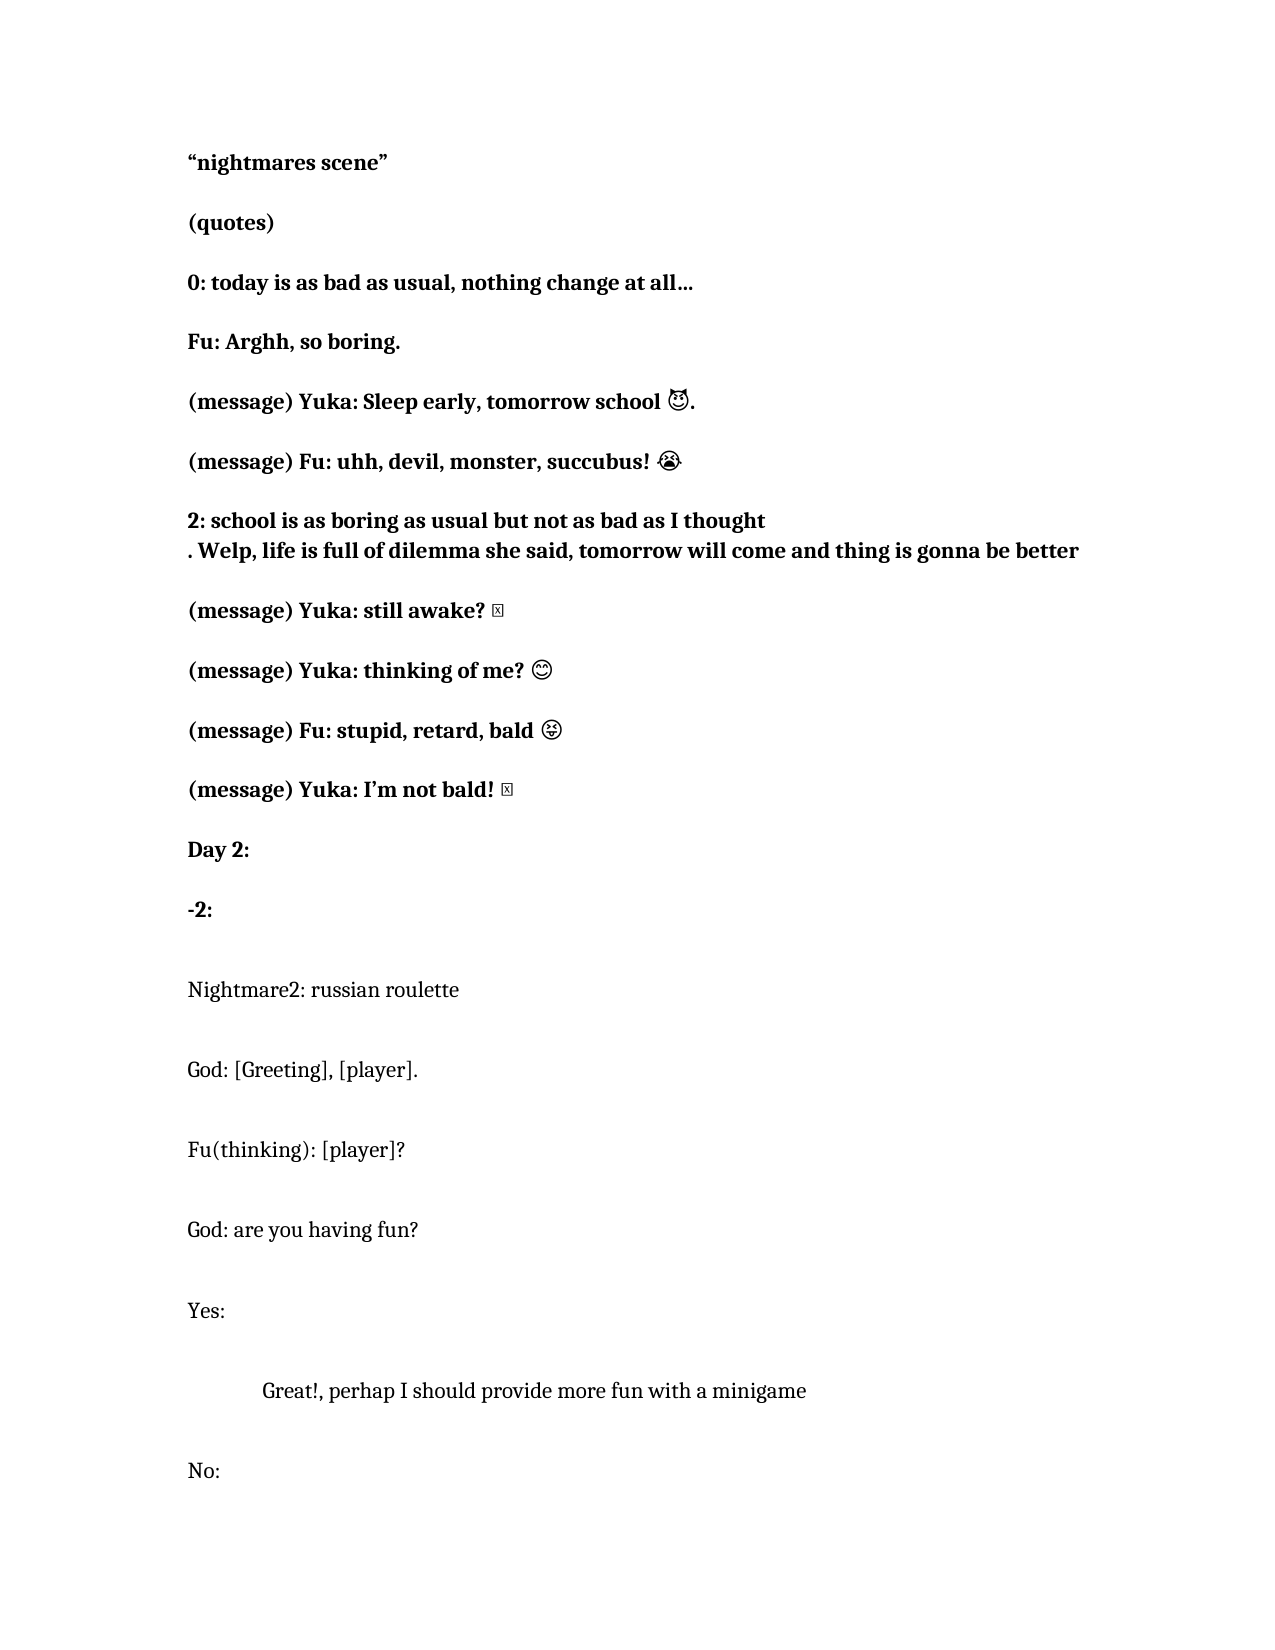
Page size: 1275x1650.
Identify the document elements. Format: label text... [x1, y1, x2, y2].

text God: [Greeting], [player]. [187, 1057, 1087, 1083]
text Fu: Arghh, so boring. [187, 329, 1087, 355]
text Nightmare2: russian roulette [187, 977, 1087, 1003]
text Yes: [187, 1297, 1087, 1324]
text (message) Fu: uhh, devil, monster, succubus! 😭 [187, 448, 1087, 475]
text (message) Yuka: Sleep early, tomorrow school 😈. [187, 389, 1087, 415]
text 0: today is as bad as usual, nothing change at all… [187, 269, 1087, 296]
text Great!, perhap I should provide more fun with a minigame [187, 1378, 1087, 1404]
text Fu(thinking): [player]? [187, 1137, 1087, 1163]
text God: are you having fun? [187, 1217, 1087, 1244]
text Day 2: [187, 837, 1087, 863]
text (message) Yuka: I’m not bald! 👿 [187, 777, 1087, 803]
text 2: school is as boring as usual but not as bad as I thought . Welp, life is full of dilemma she said, tomorrow will come and thing is gonna be better [187, 508, 1087, 565]
text (message) Yuka: still awake? 🤔 [187, 598, 1087, 624]
text No: [187, 1458, 1087, 1484]
text “nightmares scene” [187, 150, 1087, 176]
text (message) Yuka: thinking of me? 😊 [187, 658, 1087, 684]
text (message) Fu: stupid, retard, bald 😝 [187, 717, 1087, 744]
text -2: [187, 896, 1087, 923]
text (quotes) [187, 210, 1087, 236]
